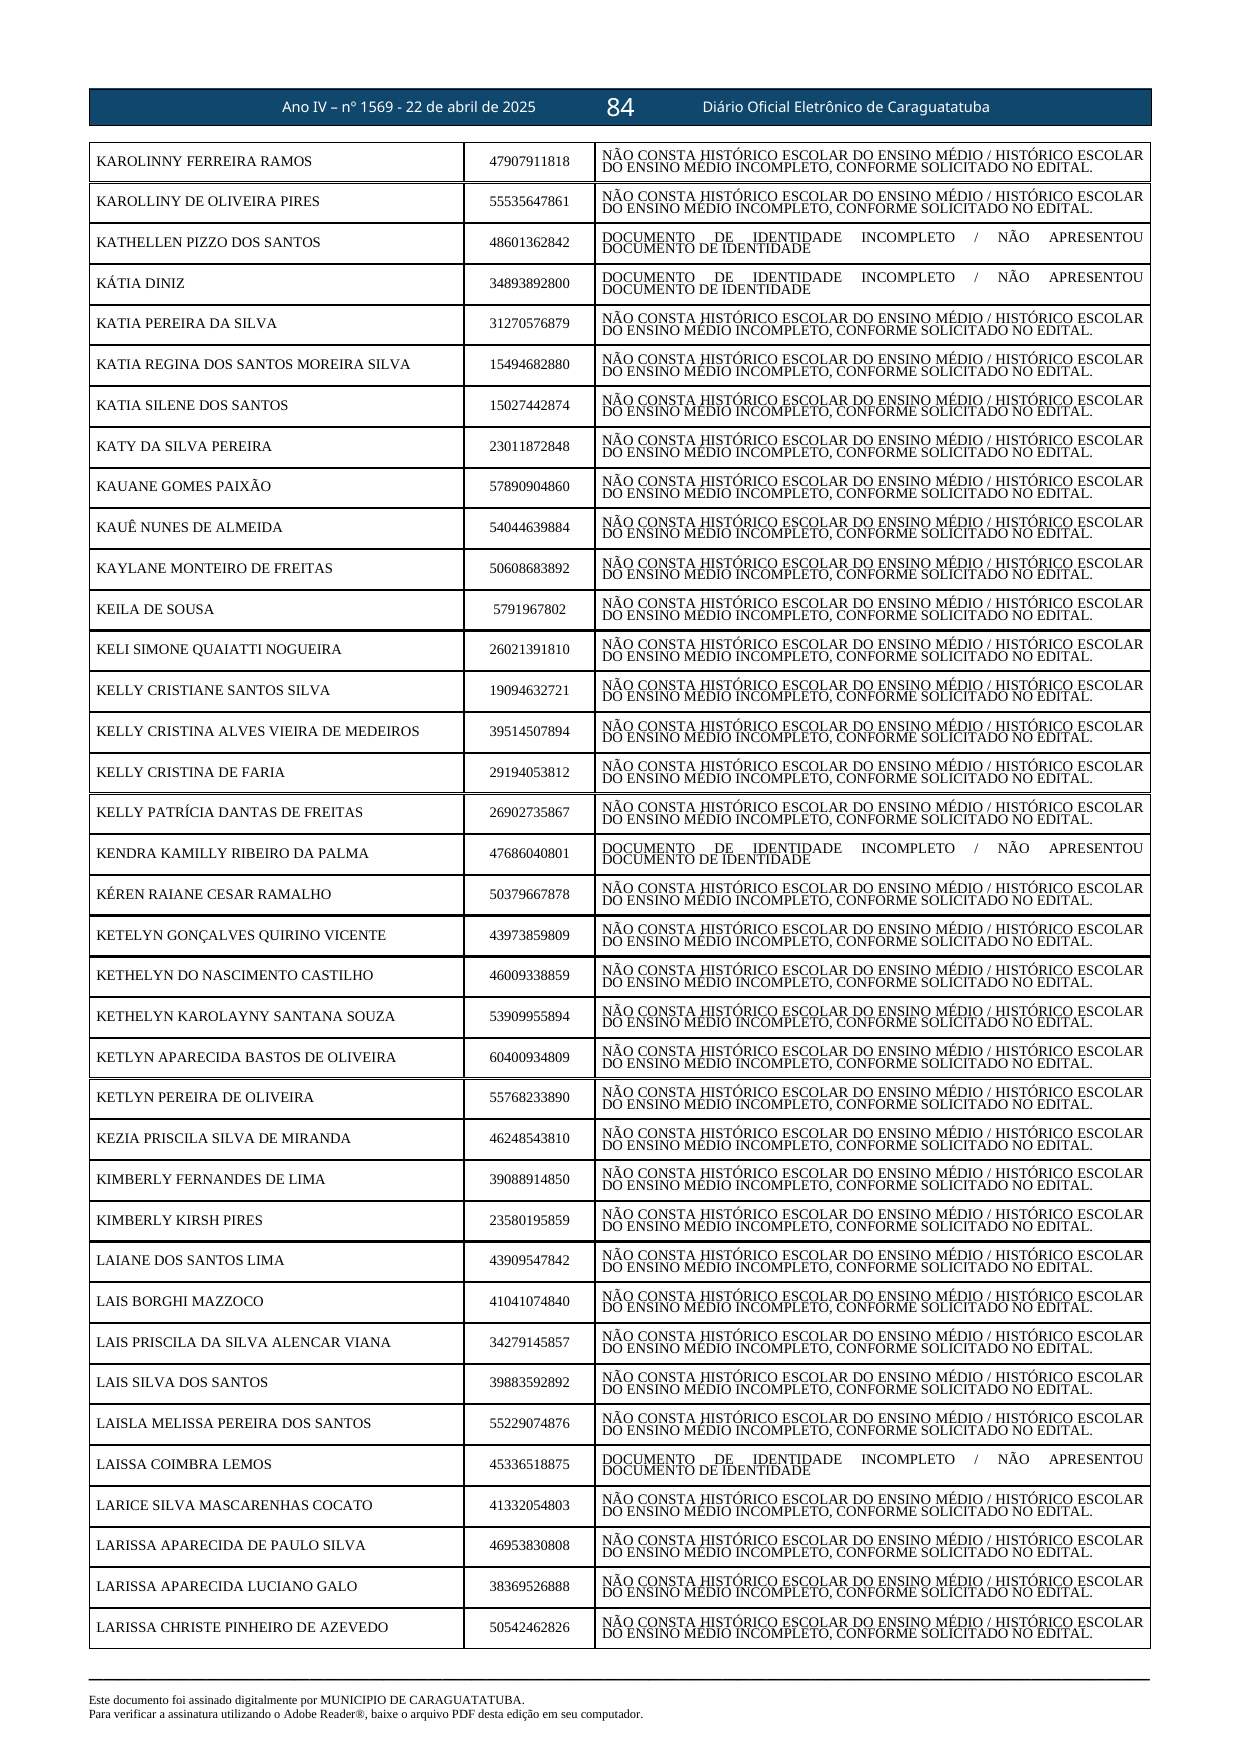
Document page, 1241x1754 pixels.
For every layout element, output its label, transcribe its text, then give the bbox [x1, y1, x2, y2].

table_cell NÃO CONSTA HISTÓRICO ESCOLAR DO ENSINO MÉDIO / HISTÓRICO ESCOLAR DO ENSINO MÉDIO INCOMPLETO, CONFORME SOLICITADO NO EDITAL. [596, 591, 1150, 629]
table_cell LARISSA APARECIDA LUCIANO GALO [90, 1568, 463, 1607]
table_cell KENDRA KAMILLY RIBEIRO DA PALMA [90, 835, 463, 874]
table_cell 5791967802 [465, 591, 594, 629]
table_cell NÃO CONSTA HISTÓRICO ESCOLAR DO ENSINO MÉDIO / HISTÓRICO ESCOLAR DO ENSINO MÉDIO INCOMPLETO, CONFORME SOLICITADO NO EDITAL. [596, 428, 1150, 467]
table_cell 34893892800 [465, 265, 594, 304]
table_cell NÃO CONSTA HISTÓRICO ESCOLAR DO ENSINO MÉDIO / HISTÓRICO ESCOLAR DO ENSINO MÉDIO INCOMPLETO, CONFORME SOLICITADO NO EDITAL. [596, 754, 1150, 792]
table_cell LAIS SILVA DOS SANTOS [90, 1365, 463, 1403]
table_cell KATHELLEN PIZZO DOS SANTOS [90, 224, 463, 263]
table_cell NÃO CONSTA HISTÓRICO ESCOLAR DO ENSINO MÉDIO / HISTÓRICO ESCOLAR DO ENSINO MÉDIO INCOMPLETO, CONFORME SOLICITADO NO EDITAL. [596, 876, 1150, 914]
table_cell LAIS PRISCILA DA SILVA ALENCAR VIANA [90, 1324, 463, 1363]
table_cell LAISSA COIMBRA LEMOS [90, 1446, 463, 1485]
table_cell NÃO CONSTA HISTÓRICO ESCOLAR DO ENSINO MÉDIO / HISTÓRICO ESCOLAR DO ENSINO MÉDIO INCOMPLETO, CONFORME SOLICITADO NO EDITAL. [596, 387, 1150, 426]
table_cell 31270576879 [465, 306, 594, 344]
table_cell NÃO CONSTA HISTÓRICO ESCOLAR DO ENSINO MÉDIO / HISTÓRICO ESCOLAR DO ENSINO MÉDIO INCOMPLETO, CONFORME SOLICITADO NO EDITAL. [596, 469, 1150, 507]
table_cell NÃO CONSTA HISTÓRICO ESCOLAR DO ENSINO MÉDIO / HISTÓRICO ESCOLAR DO ENSINO MÉDIO INCOMPLETO, CONFORME SOLICITADO NO EDITAL. [596, 1161, 1150, 1200]
table_cell KAUANE GOMES PAIXÃO [90, 469, 463, 507]
table_cell NÃO CONSTA HISTÓRICO ESCOLAR DO ENSINO MÉDIO / HISTÓRICO ESCOLAR DO ENSINO MÉDIO INCOMPLETO, CONFORME SOLICITADO NO EDITAL. [596, 713, 1150, 752]
table_cell KETLYN PEREIRA DE OLIVEIRA [90, 1080, 463, 1118]
table_cell LAISLA MELISSA PEREIRA DOS SANTOS [90, 1405, 463, 1444]
table_cell 45336518875 [465, 1446, 594, 1485]
table_cell 43909547842 [465, 1243, 594, 1281]
table_cell 26902735867 [465, 795, 594, 833]
table_cell KETHELYN KAROLAYNY SANTANA SOUZA [90, 998, 463, 1037]
table_cell 15494682880 [465, 346, 594, 385]
table_cell NÃO CONSTA HISTÓRICO ESCOLAR DO ENSINO MÉDIO / HISTÓRICO ESCOLAR DO ENSINO MÉDIO INCOMPLETO, CONFORME SOLICITADO NO EDITAL. [596, 143, 1150, 181]
table_cell NÃO CONSTA HISTÓRICO ESCOLAR DO ENSINO MÉDIO / HISTÓRICO ESCOLAR DO ENSINO MÉDIO INCOMPLETO, CONFORME SOLICITADO NO EDITAL. [596, 672, 1150, 711]
table_cell NÃO CONSTA HISTÓRICO ESCOLAR DO ENSINO MÉDIO / HISTÓRICO ESCOLAR DO ENSINO MÉDIO INCOMPLETO, CONFORME SOLICITADO NO EDITAL. [596, 795, 1150, 833]
table_cell KATY DA SILVA PEREIRA [90, 428, 463, 467]
table_cell NÃO CONSTA HISTÓRICO ESCOLAR DO ENSINO MÉDIO / HISTÓRICO ESCOLAR DO ENSINO MÉDIO INCOMPLETO, CONFORME SOLICITADO NO EDITAL. [596, 1528, 1150, 1566]
table_cell 46248543810 [465, 1120, 594, 1159]
table_cell LARISSA CHRISTE PINHEIRO DE AZEVEDO [90, 1609, 463, 1648]
table_cell 55229074876 [465, 1405, 594, 1444]
table_cell 55768233890 [465, 1080, 594, 1118]
table_cell 50379667878 [465, 876, 594, 914]
table_cell 41332054803 [465, 1487, 594, 1526]
table_cell 39088914850 [465, 1161, 594, 1200]
table_cell KAUÊ NUNES DE ALMEIDA [90, 509, 463, 548]
table_cell 54044639884 [465, 509, 594, 548]
table_cell NÃO CONSTA HISTÓRICO ESCOLAR DO ENSINO MÉDIO / HISTÓRICO ESCOLAR DO ENSINO MÉDIO INCOMPLETO, CONFORME SOLICITADO NO EDITAL. [596, 998, 1150, 1037]
table_cell KATIA SILENE DOS SANTOS [90, 387, 463, 426]
table_cell 43973859809 [465, 917, 594, 955]
table_cell 53909955894 [465, 998, 594, 1037]
table_cell DOCUMENTO DE IDENTIDADE INCOMPLETO / NÃO APRESENTOU DOCUMENTO DE IDENTIDADE [596, 835, 1150, 874]
table_cell NÃO CONSTA HISTÓRICO ESCOLAR DO ENSINO MÉDIO / HISTÓRICO ESCOLAR DO ENSINO MÉDIO INCOMPLETO, CONFORME SOLICITADO NO EDITAL. [596, 1202, 1150, 1240]
table_cell 23011872848 [465, 428, 594, 467]
table_cell KATIA REGINA DOS SANTOS MOREIRA SILVA [90, 346, 463, 385]
table_cell KÉREN RAIANE CESAR RAMALHO [90, 876, 463, 914]
table_cell KELLY CRISTINA ALVES VIEIRA DE MEDEIROS [90, 713, 463, 752]
table_cell 38369526888 [465, 1568, 594, 1607]
table_cell NÃO CONSTA HISTÓRICO ESCOLAR DO ENSINO MÉDIO / HISTÓRICO ESCOLAR DO ENSINO MÉDIO INCOMPLETO, CONFORME SOLICITADO NO EDITAL. [596, 306, 1150, 344]
table_cell 15027442874 [465, 387, 594, 426]
table_cell NÃO CONSTA HISTÓRICO ESCOLAR DO ENSINO MÉDIO / HISTÓRICO ESCOLAR DO ENSINO MÉDIO INCOMPLETO, CONFORME SOLICITADO NO EDITAL. [596, 346, 1150, 385]
table_cell 57890904860 [465, 469, 594, 507]
table_cell 55535647861 [465, 184, 594, 222]
table_cell NÃO CONSTA HISTÓRICO ESCOLAR DO ENSINO MÉDIO / HISTÓRICO ESCOLAR DO ENSINO MÉDIO INCOMPLETO, CONFORME SOLICITADO NO EDITAL. [596, 1609, 1150, 1648]
table_cell NÃO CONSTA HISTÓRICO ESCOLAR DO ENSINO MÉDIO / HISTÓRICO ESCOLAR DO ENSINO MÉDIO INCOMPLETO, CONFORME SOLICITADO NO EDITAL. [596, 917, 1150, 955]
table_cell 50608683892 [465, 550, 594, 589]
table_cell 47907911818 [465, 143, 594, 181]
table_cell LAIS BORGHI MAZZOCO [90, 1283, 463, 1322]
table_cell 46009338859 [465, 958, 594, 996]
table_cell KETHELYN DO NASCIMENTO CASTILHO [90, 958, 463, 996]
table_cell NÃO CONSTA HISTÓRICO ESCOLAR DO ENSINO MÉDIO / HISTÓRICO ESCOLAR DO ENSINO MÉDIO INCOMPLETO, CONFORME SOLICITADO NO EDITAL. [596, 1080, 1150, 1118]
table_cell DOCUMENTO DE IDENTIDADE INCOMPLETO / NÃO APRESENTOU DOCUMENTO DE IDENTIDADE [596, 1446, 1150, 1485]
table_cell 39514507894 [465, 713, 594, 752]
table_cell KELLY CRISTINA DE FARIA [90, 754, 463, 792]
table_cell KIMBERLY FERNANDES DE LIMA [90, 1161, 463, 1200]
table_cell LARISSA APARECIDA DE PAULO SILVA [90, 1528, 463, 1566]
table_cell NÃO CONSTA HISTÓRICO ESCOLAR DO ENSINO MÉDIO / HISTÓRICO ESCOLAR DO ENSINO MÉDIO INCOMPLETO, CONFORME SOLICITADO NO EDITAL. [596, 1283, 1150, 1322]
table_cell KAYLANE MONTEIRO DE FREITAS [90, 550, 463, 589]
table_cell 29194053812 [465, 754, 594, 792]
table_cell LARICE SILVA MASCARENHAS COCATO [90, 1487, 463, 1526]
table_cell 19094632721 [465, 672, 594, 711]
table_cell 23580195859 [465, 1202, 594, 1240]
table_cell 47686040801 [465, 835, 594, 874]
table_cell NÃO CONSTA HISTÓRICO ESCOLAR DO ENSINO MÉDIO / HISTÓRICO ESCOLAR DO ENSINO MÉDIO INCOMPLETO, CONFORME SOLICITADO NO EDITAL. [596, 632, 1150, 670]
table_cell 41041074840 [465, 1283, 594, 1322]
table_cell NÃO CONSTA HISTÓRICO ESCOLAR DO ENSINO MÉDIO / HISTÓRICO ESCOLAR DO ENSINO MÉDIO INCOMPLETO, CONFORME SOLICITADO NO EDITAL. [596, 1568, 1150, 1607]
table_cell 50542462826 [465, 1609, 594, 1648]
table_cell 26021391810 [465, 632, 594, 670]
table_cell DOCUMENTO DE IDENTIDADE INCOMPLETO / NÃO APRESENTOU DOCUMENTO DE IDENTIDADE [596, 265, 1150, 304]
table_cell 48601362842 [465, 224, 594, 263]
table_cell KAROLINNY FERREIRA RAMOS [90, 143, 463, 181]
table_cell KETELYN GONÇALVES QUIRINO VICENTE [90, 917, 463, 955]
table_cell KEILA DE SOUSA [90, 591, 463, 629]
table_cell NÃO CONSTA HISTÓRICO ESCOLAR DO ENSINO MÉDIO / HISTÓRICO ESCOLAR DO ENSINO MÉDIO INCOMPLETO, CONFORME SOLICITADO NO EDITAL. [596, 509, 1150, 548]
table_cell NÃO CONSTA HISTÓRICO ESCOLAR DO ENSINO MÉDIO / HISTÓRICO ESCOLAR DO ENSINO MÉDIO INCOMPLETO, CONFORME SOLICITADO NO EDITAL. [596, 1324, 1150, 1363]
table_cell NÃO CONSTA HISTÓRICO ESCOLAR DO ENSINO MÉDIO / HISTÓRICO ESCOLAR DO ENSINO MÉDIO INCOMPLETO, CONFORME SOLICITADO NO EDITAL. [596, 1365, 1150, 1403]
table_cell KATIA PEREIRA DA SILVA [90, 306, 463, 344]
table_cell 34279145857 [465, 1324, 594, 1363]
table_cell KEZIA PRISCILA SILVA DE MIRANDA [90, 1120, 463, 1159]
table_cell 60400934809 [465, 1039, 594, 1077]
table_cell KIMBERLY KIRSH PIRES [90, 1202, 463, 1240]
table_cell NÃO CONSTA HISTÓRICO ESCOLAR DO ENSINO MÉDIO / HISTÓRICO ESCOLAR DO ENSINO MÉDIO INCOMPLETO, CONFORME SOLICITADO NO EDITAL. [596, 958, 1150, 996]
table_cell NÃO CONSTA HISTÓRICO ESCOLAR DO ENSINO MÉDIO / HISTÓRICO ESCOLAR DO ENSINO MÉDIO INCOMPLETO, CONFORME SOLICITADO NO EDITAL. [596, 184, 1150, 222]
table_cell KÁTIA DINIZ [90, 265, 463, 304]
table_cell 39883592892 [465, 1365, 594, 1403]
table_cell 46953830808 [465, 1528, 594, 1566]
table_cell DOCUMENTO DE IDENTIDADE INCOMPLETO / NÃO APRESENTOU DOCUMENTO DE IDENTIDADE [596, 224, 1150, 263]
table_cell NÃO CONSTA HISTÓRICO ESCOLAR DO ENSINO MÉDIO / HISTÓRICO ESCOLAR DO ENSINO MÉDIO INCOMPLETO, CONFORME SOLICITADO NO EDITAL. [596, 550, 1150, 589]
table_cell KELI SIMONE QUAIATTI NOGUEIRA [90, 632, 463, 670]
table_cell NÃO CONSTA HISTÓRICO ESCOLAR DO ENSINO MÉDIO / HISTÓRICO ESCOLAR DO ENSINO MÉDIO INCOMPLETO, CONFORME SOLICITADO NO EDITAL. [596, 1120, 1150, 1159]
table_cell KELLY PATRÍCIA DANTAS DE FREITAS [90, 795, 463, 833]
table_cell KAROLLINY DE OLIVEIRA PIRES [90, 184, 463, 222]
table_cell NÃO CONSTA HISTÓRICO ESCOLAR DO ENSINO MÉDIO / HISTÓRICO ESCOLAR DO ENSINO MÉDIO INCOMPLETO, CONFORME SOLICITADO NO EDITAL. [596, 1405, 1150, 1444]
table_cell NÃO CONSTA HISTÓRICO ESCOLAR DO ENSINO MÉDIO / HISTÓRICO ESCOLAR DO ENSINO MÉDIO INCOMPLETO, CONFORME SOLICITADO NO EDITAL. [596, 1039, 1150, 1077]
table_cell KELLY CRISTIANE SANTOS SILVA [90, 672, 463, 711]
table_cell NÃO CONSTA HISTÓRICO ESCOLAR DO ENSINO MÉDIO / HISTÓRICO ESCOLAR DO ENSINO MÉDIO INCOMPLETO, CONFORME SOLICITADO NO EDITAL. [596, 1243, 1150, 1281]
table_cell LAIANE DOS SANTOS LIMA [90, 1243, 463, 1281]
table_cell NÃO CONSTA HISTÓRICO ESCOLAR DO ENSINO MÉDIO / HISTÓRICO ESCOLAR DO ENSINO MÉDIO INCOMPLETO, CONFORME SOLICITADO NO EDITAL. [596, 1487, 1150, 1526]
table_cell KETLYN APARECIDA BASTOS DE OLIVEIRA [90, 1039, 463, 1077]
